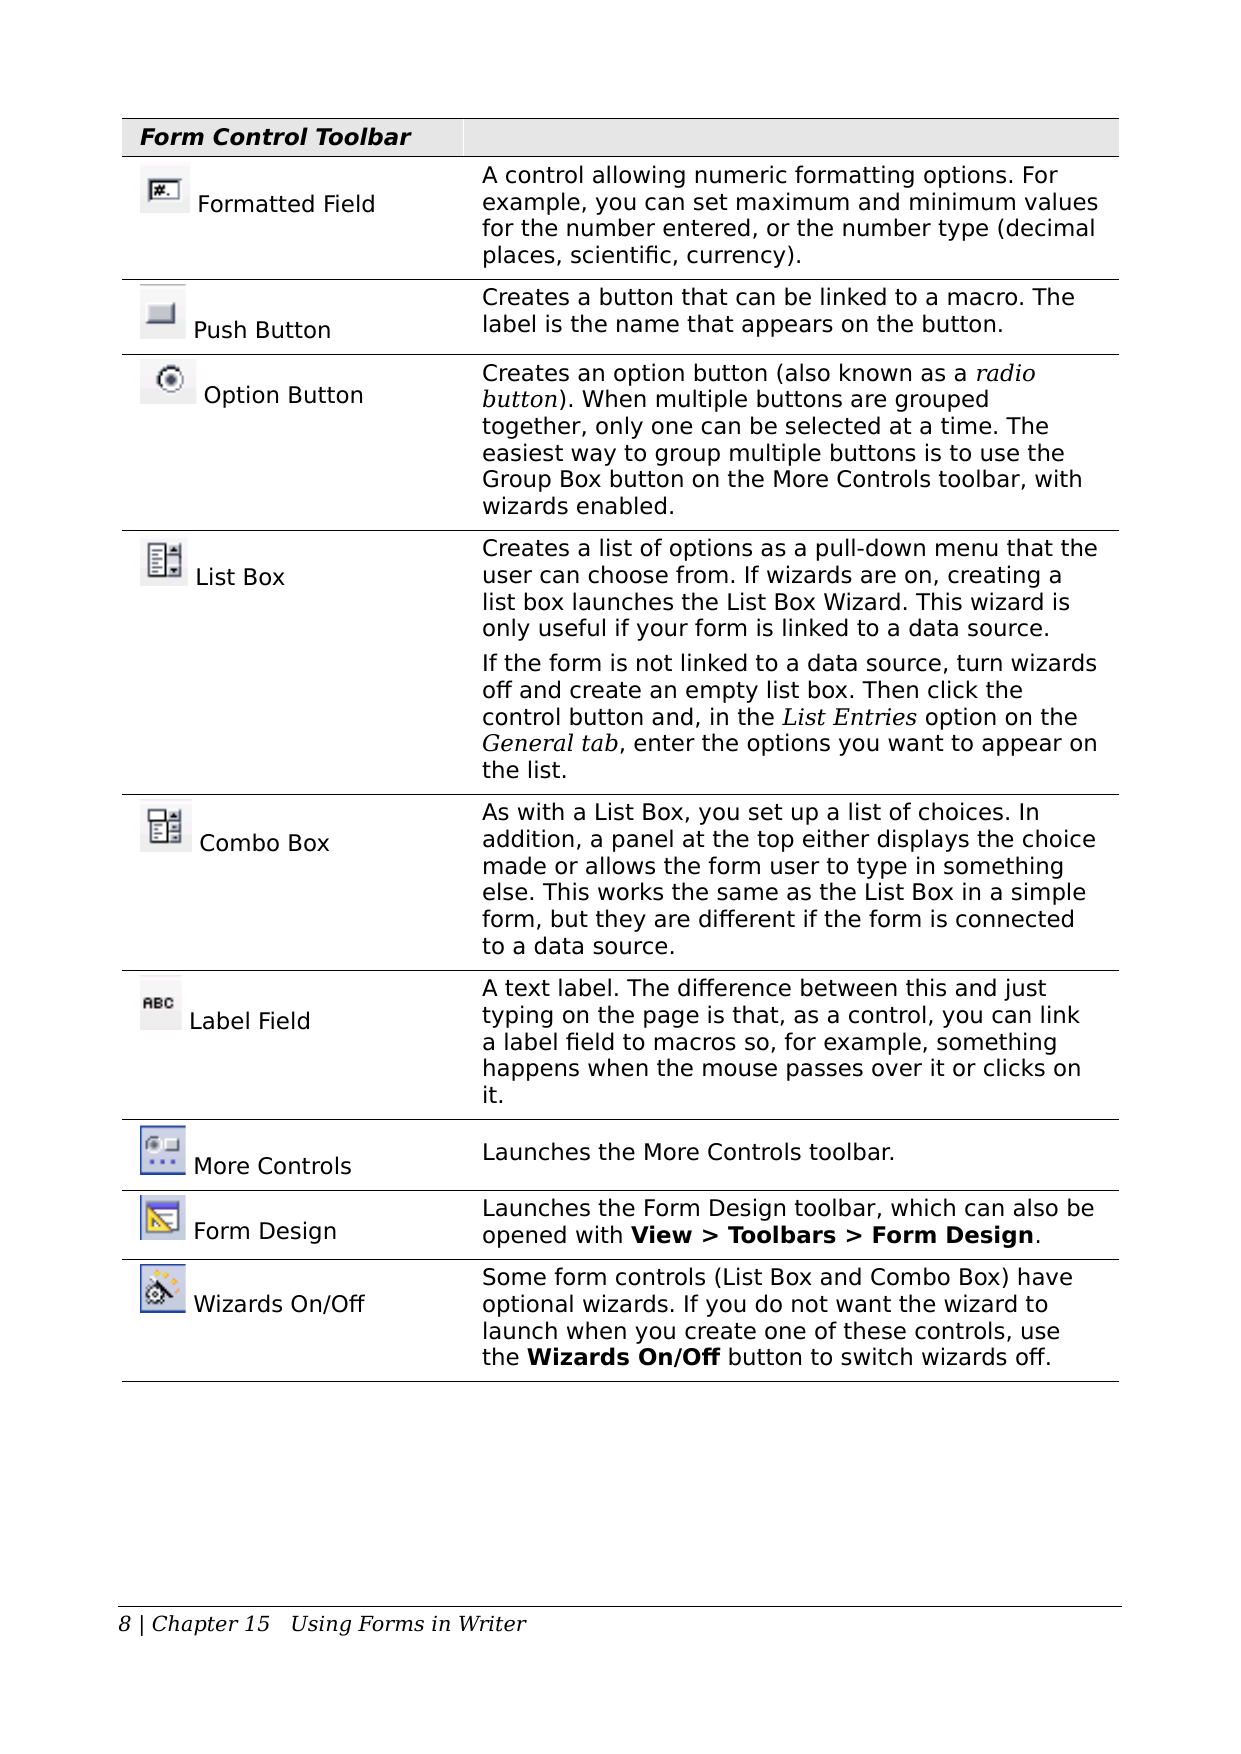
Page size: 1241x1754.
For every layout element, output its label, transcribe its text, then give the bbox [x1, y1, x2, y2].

picture [140, 1124, 186, 1175]
table_cell Push Button [122, 280, 463, 354]
table_cell List Box [122, 531, 463, 794]
table_cell Option Button [122, 355, 463, 530]
table_cell Wizards On/Off [122, 1260, 463, 1381]
table_cell Formatted Field [122, 157, 463, 279]
picture [140, 1195, 186, 1240]
picture [140, 359, 197, 404]
table_cell A text label. The difference between this and just typing on the page is that, as a control, you can link a label field to macros so, for example, something happens when the mouse passes over it or clicks on it. [464, 971, 1119, 1118]
table_cell A control allowing numeric formatting options. For example, you can set maximum and minimum values for the number entered, or the number type (decimal places, scientific, currency). [464, 157, 1119, 279]
table_cell As with a List Box, you set up a list of choices. In addition, a panel at the top either displays the choice made or allows the form user to type in something else. This works the same as the List Box in a simple form, but they are different if the form is connected to a data source. [464, 795, 1119, 969]
picture [140, 284, 186, 339]
picture [140, 162, 191, 213]
picture [140, 1264, 186, 1313]
table_cell Combo Box [122, 795, 463, 969]
table_cell Launches the More Controls toolbar. [464, 1120, 1119, 1190]
table_cell Some form controls (List Box and Combo Box) have optional wizards. If you do not want the wizard to launch when you create one of these controls, use the Wizards On/Off button to switch wizards off. [464, 1260, 1119, 1381]
table_cell Label Field [122, 971, 463, 1118]
table_cell Creates an option button (also known as a radio button). When multiple buttons are grouped together, only one can be selected at a time. The easiest way to group multiple buttons is to use the Group Box button on the More Controls toolbar, with wizards enabled. [464, 355, 1119, 530]
picture [140, 975, 182, 1030]
table_cell Creates a button that can be linked to a macro. The label is the name that appears on the button. [464, 280, 1119, 354]
table_cell More Controls [122, 1120, 463, 1190]
table_cell Form Design [122, 1191, 463, 1259]
table_header Form Control Toolbar [122, 119, 463, 156]
table_cell Creates a list of options as a pull-down menu that the user can choose from. If wizards are on, creating a list box launches the List Box Wizard. This wizard is only useful if your form is linked to a data source. If the form is not linked to a data source, turn wizards off and create an empty list box. Then click the control button and, in the List Entries option on the General tab, enter the options you want to appear on the list. [464, 531, 1119, 794]
table_header [464, 119, 1119, 156]
table_cell Launches the Form Design toolbar, which can also be opened with View > Toolbars > Form Design. [464, 1191, 1119, 1259]
picture [140, 535, 188, 586]
picture [140, 799, 192, 852]
